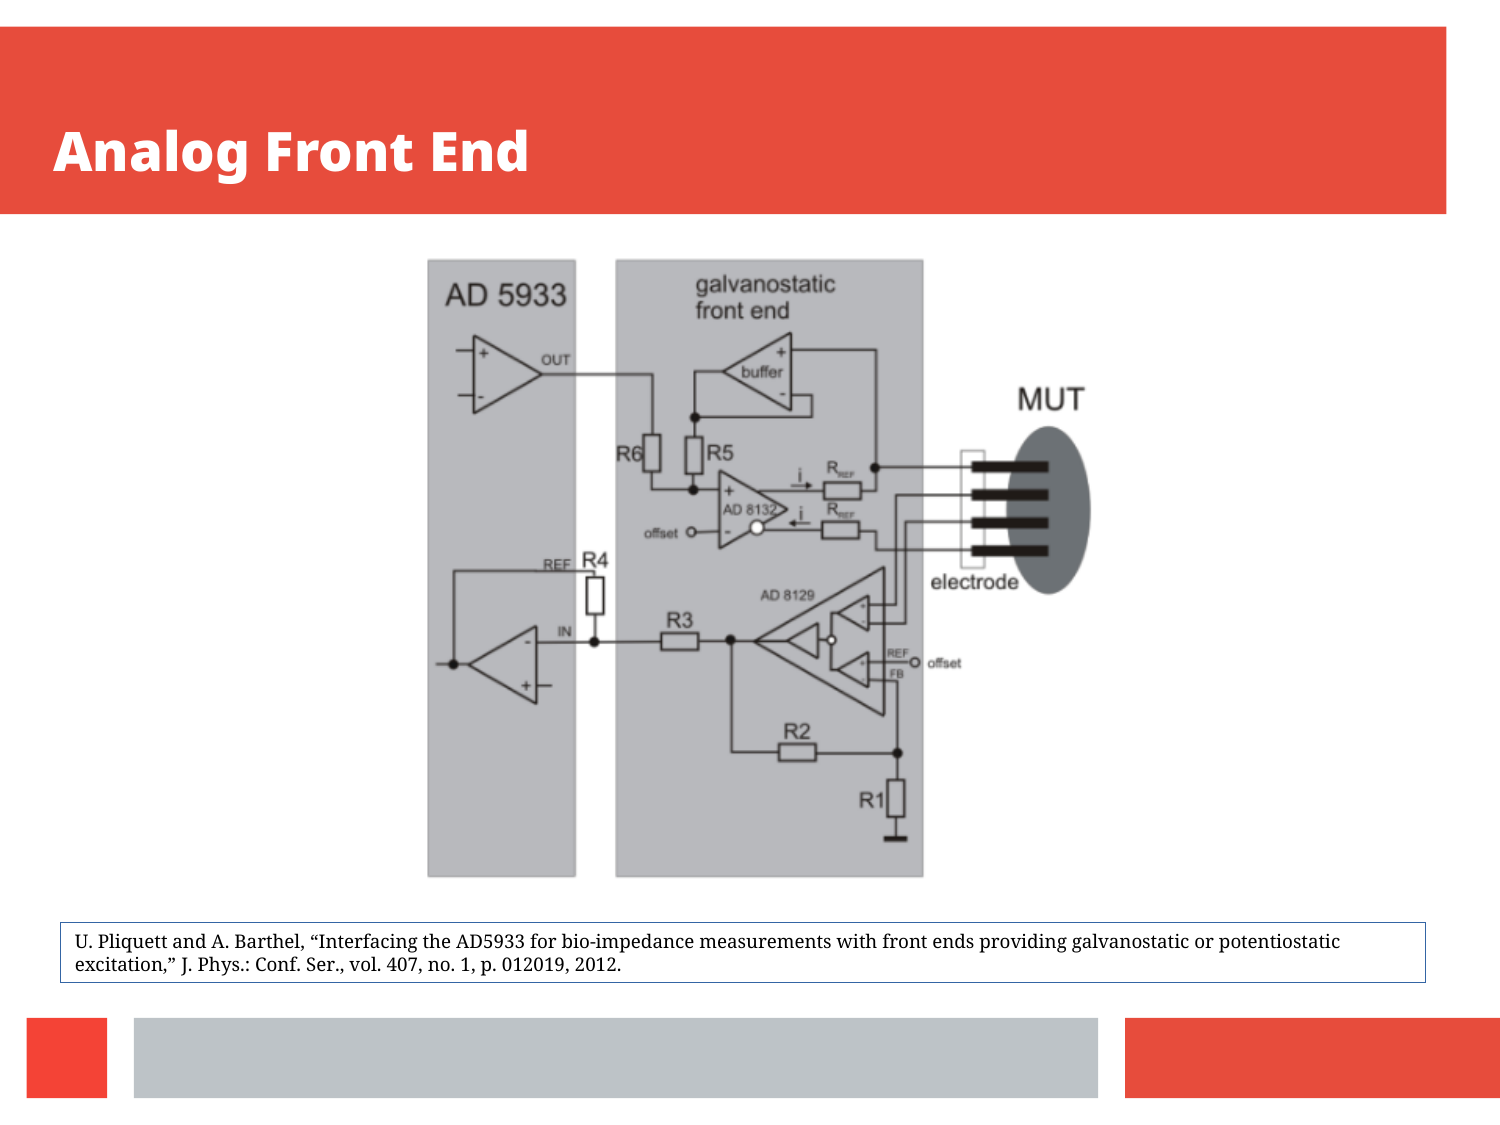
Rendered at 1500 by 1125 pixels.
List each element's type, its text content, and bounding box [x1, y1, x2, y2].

picture [362, 226, 1146, 904]
title Analog Front End [53, 53, 1447, 188]
text_box U. Pliquett and A. Barthel, “Interfacing the AD5933 for bio-impedance measurements with front ends providing galvanostatic or potentiostatic excitation,” J. Phys.: Conf. Ser., vol. 407, no. 1, p. 012019, 2012. [60, 922, 1426, 983]
